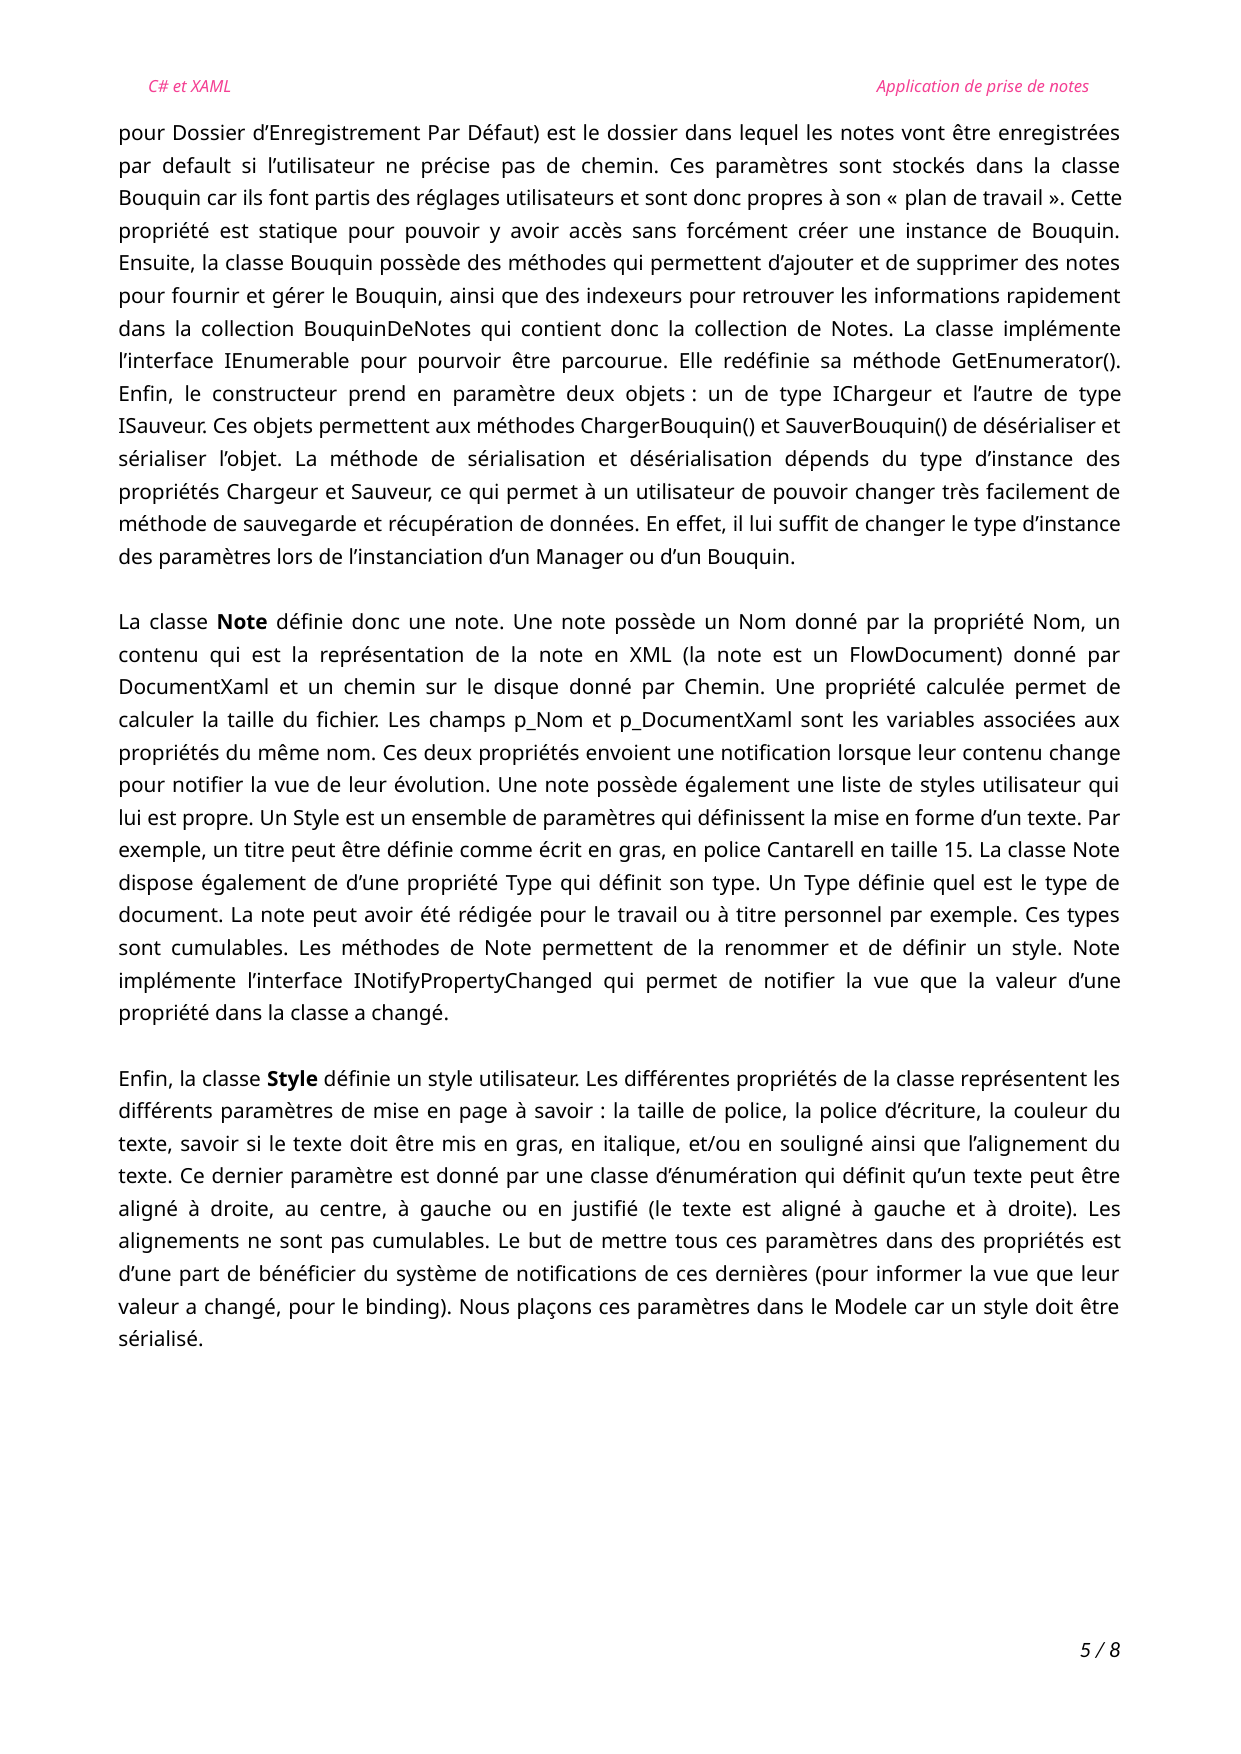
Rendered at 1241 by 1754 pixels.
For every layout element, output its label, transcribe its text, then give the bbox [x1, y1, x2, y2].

text pour Dossier d’Enregistrement Par Défaut) est le dossier dans lequel les notes vont être enregistrées par default si l’utilisateur ne précise pas de chemin. Ces paramètres sont stockés dans la classe Bouquin car ils font partis des réglages utilisateurs et sont donc propres à son « plan de travail ». Cette propriété est statique pour pouvoir y avoir accès sans forcément créer une instance de Bouquin. Ensuite, la classe Bouquin possède des méthodes qui permettent d’ajouter et de supprimer des notes pour fournir et gérer le Bouquin, ainsi que des indexeurs pour retrouver les informations rapidement dans la collection BouquinDeNotes qui contient donc la collection de Notes. La classe implémente l’interface IEnumerable pour pourvoir être parcourue. Elle redéfinie sa méthode GetEnumerator(). Enfin, le constructeur prend en paramètre deux objets : un de type IChargeur et l’autre de type ISauveur. Ces objets permettent aux méthodes ChargerBouquin() et SauverBouquin() de désérialiser et sérialiser l’objet. La méthode de sérialisation et désérialisation dépends du type d’instance des propriétés Chargeur et Sauveur, ce qui permet à un utilisateur de pouvoir changer très facilement de méthode de sauvegarde et récupération de données. En effet, il lui suffit de changer le type d’instance des paramètres lors de l’instanciation d’un Manager ou d’un Bouquin. [118, 118, 1122, 570]
text Enfin, la classe Style définie un style utilisateur. Les différentes propriétés de la classe représentent les différents paramètres de mise en page à savoir : la taille de police, la police d’écriture, la couleur du texte, savoir si le texte doit être mis en gras, en italique, et/ou en souligné ainsi que l’alignement du texte. Ce dernier paramètre est donné par une classe d’énumération qui définit qu’un texte peut être aligné à droite, au centre, à gauche ou en justifié (le texte est aligné à gauche et à droite). Les alignements ne sont pas cumulables. Le but de mettre tous ces paramètres dans des propriétés est d’une part de bénéficier du système de notifications de ces dernières (pour informer la vue que leur valeur a changé, pour le binding). Nous plaçons ces paramètres dans le Modele car un style doit être sérialisé. [118, 1064, 1122, 1353]
text La classe Note définie donc une note. Une note possède un Nom donné par la propriété Nom, un contenu qui est la représentation de la note en XML (la note est un FlowDocument) donné par DocumentXaml et un chemin sur le disque donné par Chemin. Une propriété calculée permet de calculer la taille du fichier. Les champs p_Nom et p_DocumentXaml sont les variables associées aux propriétés du même nom. Ces deux propriétés envoient une notification lorsque leur contenu change pour notifier la vue de leur évolution. Une note possède également une liste de styles utilisateur qui lui est propre. Un Style est un ensemble de paramètres qui définissent la mise en forme d’un texte. Par exemple, un titre peut être définie comme écrit en gras, en police Cantarell en taille 15. La classe Note dispose également de d’une propriété Type qui définit son type. Un Type définie quel est le type de document. La note peut avoir été rédigée pour le travail ou à titre personnel par exemple. Ces types sont cumulables. Les méthodes de Note permettent de la renommer et de définir un style. Note implémente l’interface INotifyPropertyChanged qui permet de notifier la vue que la valeur d’une propriété dans la classe a changé. [118, 607, 1122, 1027]
